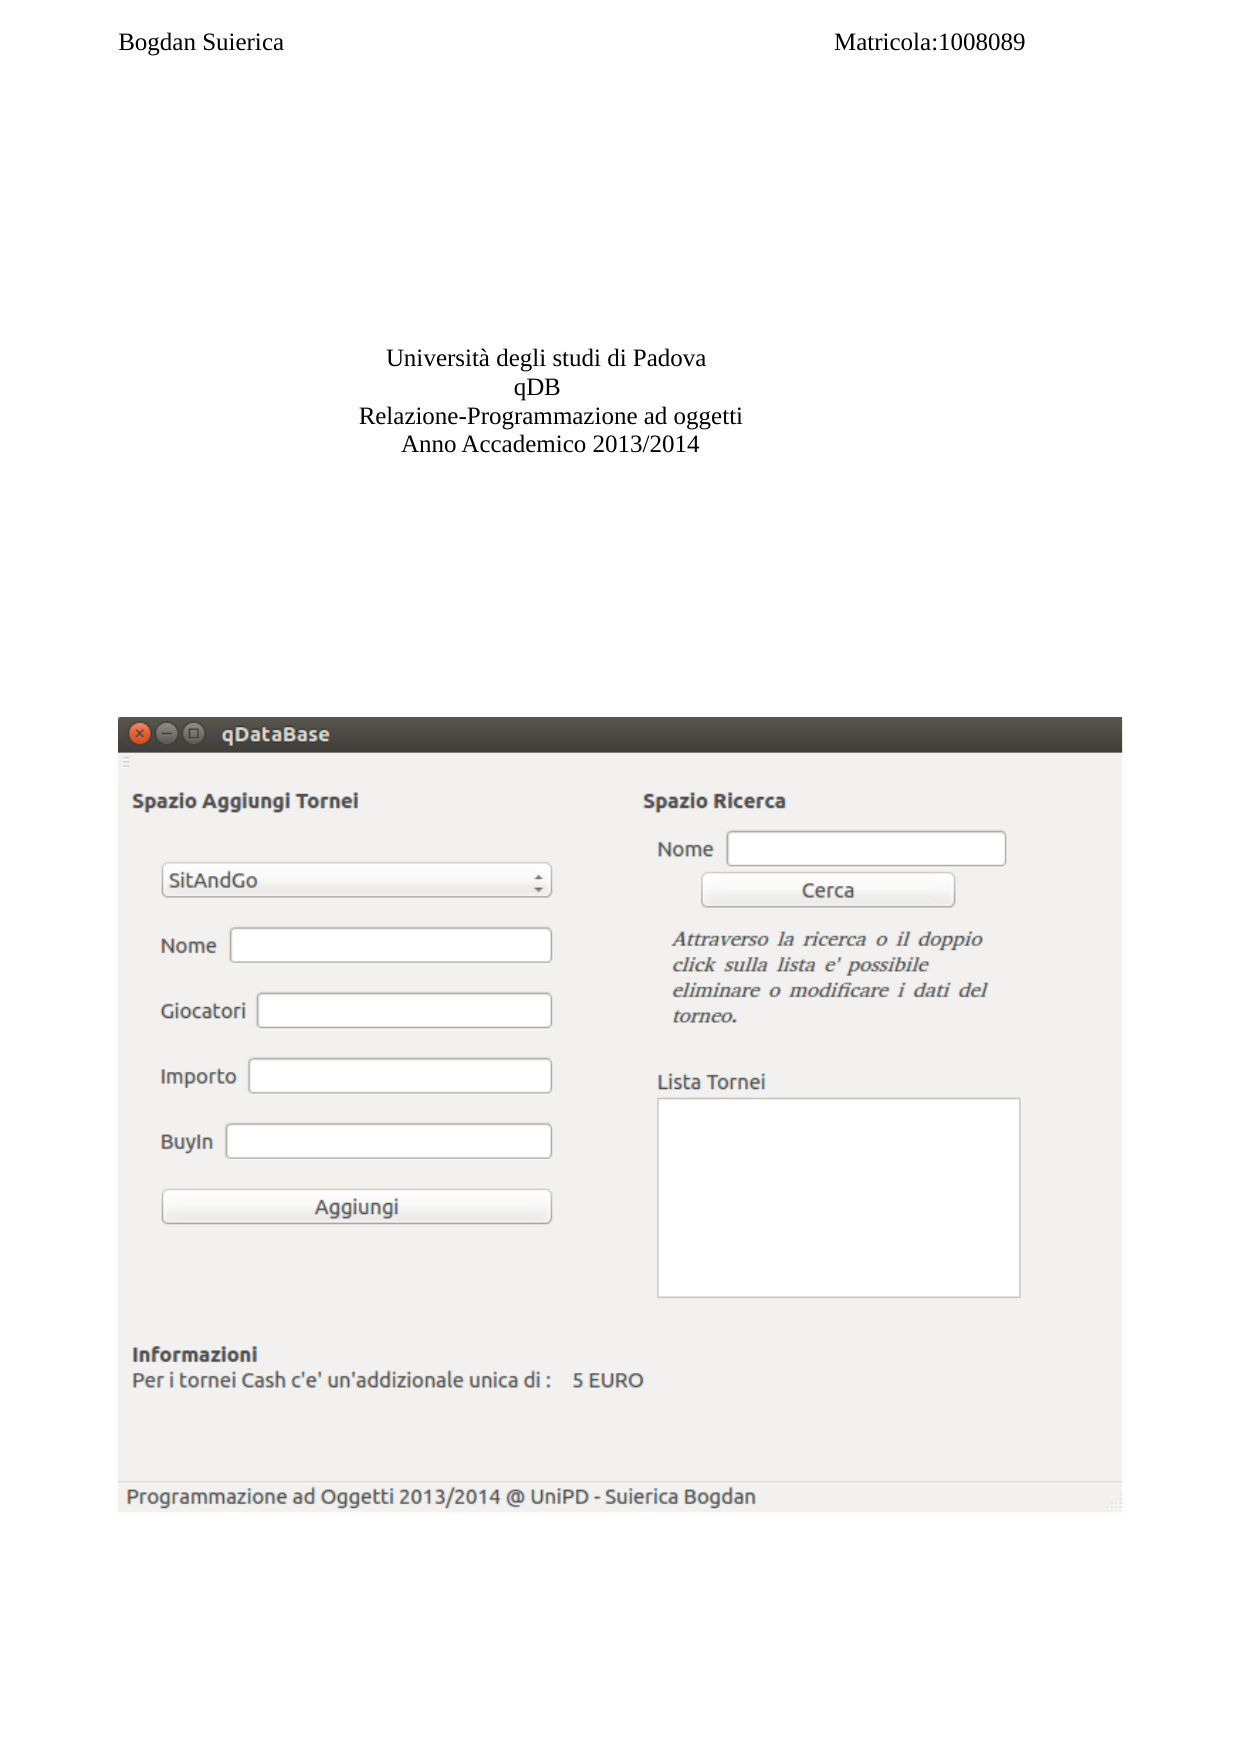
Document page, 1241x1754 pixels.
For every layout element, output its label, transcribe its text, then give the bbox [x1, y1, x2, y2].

text Bogdan Suierica Matricola:1008089 [118, 27, 1122, 56]
text qDB [118, 372, 1122, 401]
picture [118, 717, 1123, 1514]
text Anno Accademico 2013/2014 [118, 429, 1122, 458]
text Università degli studi di Padova [118, 343, 1122, 372]
text Relazione-Programmazione ad oggetti [118, 401, 1122, 429]
